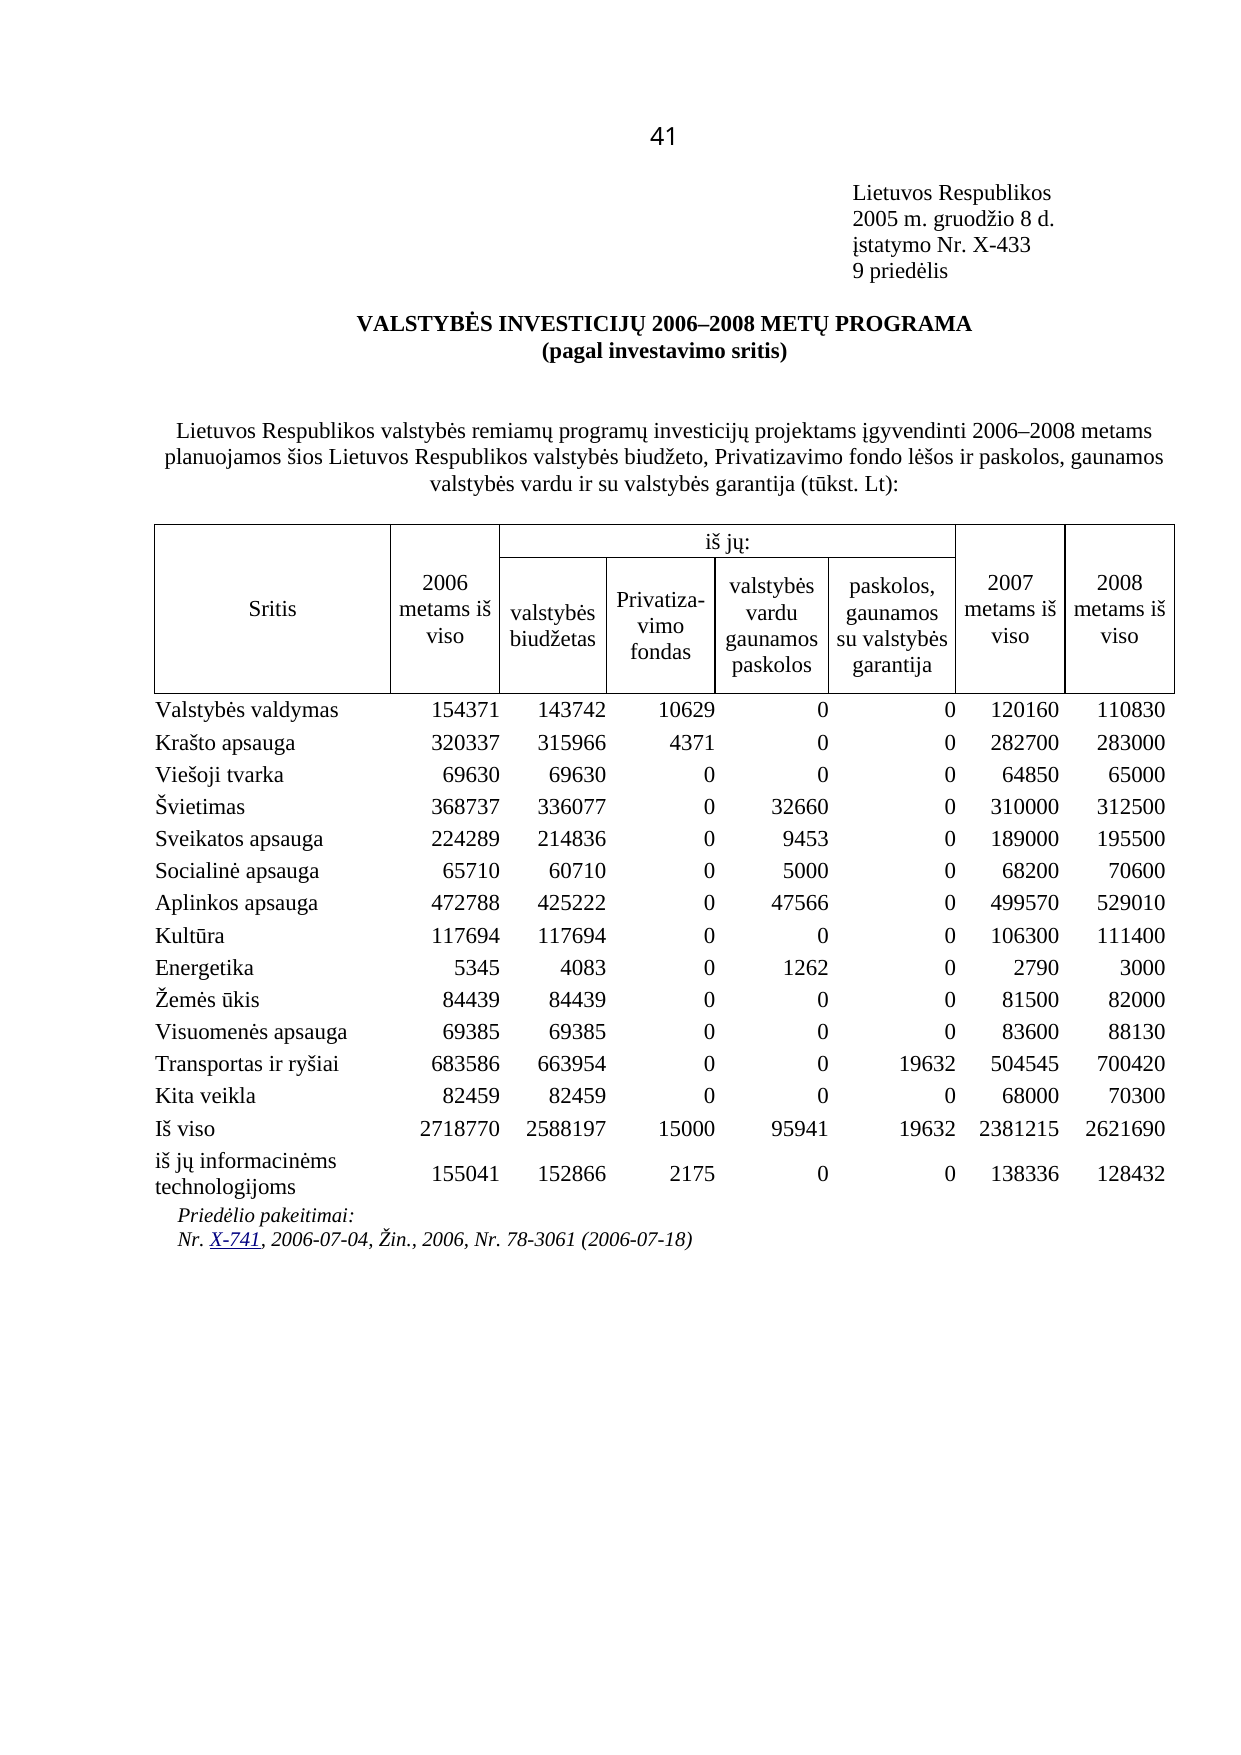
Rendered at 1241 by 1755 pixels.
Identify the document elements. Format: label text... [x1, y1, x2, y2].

table_cell Viešoji tvarka [155, 758, 390, 790]
table_cell 128432 [1065, 1144, 1174, 1203]
table_cell 0 [606, 822, 715, 854]
table_cell 88130 [1065, 1015, 1174, 1047]
table_cell 2621690 [1065, 1112, 1174, 1144]
table_cell 19632 [828, 1112, 956, 1144]
table_cell Privatiza-vimo fondas [607, 558, 714, 692]
table_cell 0 [715, 1080, 828, 1112]
table_cell 69630 [500, 758, 606, 790]
table_cell Krašto apsauga [155, 726, 390, 758]
table_cell 283000 [1065, 726, 1174, 758]
table_cell Sveikatos apsauga [155, 822, 390, 854]
table_cell 282700 [956, 726, 1065, 758]
table_cell Sritis [155, 525, 390, 692]
table_cell 5000 [715, 854, 828, 887]
table_cell 0 [715, 919, 828, 951]
table_cell 0 [828, 1144, 956, 1203]
table_cell 499570 [956, 887, 1065, 919]
table_cell 0 [606, 758, 715, 790]
table_cell 2381215 [956, 1112, 1065, 1144]
text įstatymo Nr. X-433 [252, 231, 1152, 258]
table_cell 65000 [1065, 758, 1174, 790]
table_cell 0 [715, 1144, 828, 1203]
table_cell 2790 [956, 951, 1065, 983]
table_cell 189000 [956, 822, 1065, 854]
table_cell Aplinkos apsauga [155, 887, 390, 919]
table_cell 663954 [500, 1048, 606, 1080]
table_cell 2718770 [390, 1112, 499, 1144]
text Nr. X-741, 2006-07-04, Žin., 2006, Nr. 78-3061 (2006-07-18) [177, 1227, 1152, 1251]
text VALSTYBĖS INVESTICIJŲ 2006–2008 METŲ PROGRAMA [177, 310, 1152, 337]
table_cell 315966 [500, 726, 606, 758]
table_cell 9453 [715, 822, 828, 854]
table_cell 0 [606, 951, 715, 983]
table_cell 60710 [500, 854, 606, 887]
table_cell valstybės biudžetas [500, 558, 606, 692]
table_cell 82000 [1065, 983, 1174, 1015]
table_cell 0 [715, 726, 828, 758]
table_cell 68200 [956, 854, 1065, 887]
table_cell 0 [715, 694, 828, 726]
subtitle Priedėlio pakeitimai: [177, 1203, 1151, 1227]
table_cell 19632 [828, 1048, 956, 1080]
table_cell Visuomenės apsauga [155, 1015, 390, 1047]
table_cell 0 [715, 1015, 828, 1047]
table_cell 83600 [956, 1015, 1065, 1047]
table_cell 2008 metams iš viso [1066, 525, 1174, 692]
table_cell 15000 [606, 1112, 715, 1144]
table_cell 70600 [1065, 854, 1174, 887]
table_cell 82459 [500, 1080, 606, 1112]
table_cell 69630 [390, 758, 499, 790]
table_cell 0 [828, 1080, 956, 1112]
table_cell 472788 [390, 887, 499, 919]
table_cell 0 [606, 790, 715, 822]
table_cell Transportas ir ryšiai [155, 1048, 390, 1080]
table_cell 2006 metams iš viso [391, 525, 499, 692]
table_cell Valstybės valdymas [155, 694, 390, 726]
table_cell Švietimas [155, 790, 390, 822]
table_cell 2007 metams iš viso [956, 525, 1064, 692]
table_cell Kita veikla [155, 1080, 390, 1112]
table_cell 224289 [390, 822, 499, 854]
table_cell 68000 [956, 1080, 1065, 1112]
table_cell 47566 [715, 887, 828, 919]
table_cell valstybės vardu gaunamos paskolos [716, 558, 828, 692]
table_cell 683586 [390, 1048, 499, 1080]
table_cell 0 [715, 1048, 828, 1080]
table_header Lietuvos Respublikos valstybės remiamų programų investicijų projektams įgyvendinti 2006–2008 metams planuojamos šios Lietuvos Respublikos valstybės biudžeto, Privatizavimo fondo lėšos ir paskolos, gaunamos valstybės vardu ir su valstybės garantija (tūkst. Lt): [155, 389, 1174, 524]
table_cell 312500 [1065, 790, 1174, 822]
table_cell iš jų: [500, 525, 955, 557]
table_cell 4371 [606, 726, 715, 758]
table_cell 0 [828, 1015, 956, 1047]
table_cell 0 [828, 726, 956, 758]
table_cell 0 [828, 887, 956, 919]
table_cell 700420 [1065, 1048, 1174, 1080]
table_cell 110830 [1065, 694, 1174, 726]
table_cell 3000 [1065, 951, 1174, 983]
table_cell 310000 [956, 790, 1065, 822]
table_cell 117694 [390, 919, 499, 951]
table_cell 106300 [956, 919, 1065, 951]
table_cell paskolos, gaunamos su valstybės garantija [829, 558, 955, 692]
table_cell 0 [606, 1015, 715, 1047]
table_cell 425222 [500, 887, 606, 919]
table_cell Kultūra [155, 919, 390, 951]
table_cell 117694 [500, 919, 606, 951]
table_cell 0 [606, 919, 715, 951]
table_cell 320337 [390, 726, 499, 758]
table_cell 0 [828, 694, 956, 726]
table_cell 2588197 [500, 1112, 606, 1144]
table_cell 2175 [606, 1144, 715, 1203]
table_cell 0 [828, 822, 956, 854]
table_cell 0 [828, 983, 956, 1015]
table_cell 65710 [390, 854, 499, 887]
table_cell 0 [715, 983, 828, 1015]
table_cell 1262 [715, 951, 828, 983]
table_cell 0 [828, 854, 956, 887]
table_cell iš jų informacinėms technologijoms [155, 1144, 390, 1203]
table_cell 0 [828, 790, 956, 822]
text 9 priedėlis [252, 258, 1152, 284]
table_cell 368737 [390, 790, 499, 822]
table_cell Energetika [155, 951, 390, 983]
table_cell 64850 [956, 758, 1065, 790]
table_cell 32660 [715, 790, 828, 822]
table_cell 0 [606, 854, 715, 887]
table_cell 154371 [390, 694, 499, 726]
table_cell 529010 [1065, 887, 1174, 919]
text 2005 m. gruodžio 8 d. [177, 205, 1152, 231]
table_cell Iš viso [155, 1112, 390, 1144]
table_cell 0 [715, 758, 828, 790]
table_cell 0 [828, 758, 956, 790]
text (pagal investavimo sritis) [177, 337, 1152, 363]
table_cell 95941 [715, 1112, 828, 1144]
table_cell 504545 [956, 1048, 1065, 1080]
table_cell 69385 [500, 1015, 606, 1047]
table_cell 69385 [390, 1015, 499, 1047]
table_cell 0 [606, 1080, 715, 1112]
table_cell 214836 [500, 822, 606, 854]
table_cell 152866 [500, 1144, 606, 1203]
table_cell Žemės ūkis [155, 983, 390, 1015]
table_cell 81500 [956, 983, 1065, 1015]
table_cell 0 [828, 951, 956, 983]
table_cell 111400 [1065, 919, 1174, 951]
table_cell 336077 [500, 790, 606, 822]
table_cell 84439 [390, 983, 499, 1015]
table_cell 5345 [390, 951, 499, 983]
table_cell 82459 [390, 1080, 499, 1112]
table_cell 138336 [956, 1144, 1065, 1203]
table_cell 84439 [500, 983, 606, 1015]
table_cell 0 [606, 1048, 715, 1080]
table_cell 120160 [956, 694, 1065, 726]
table_cell 70300 [1065, 1080, 1174, 1112]
table_cell 0 [828, 919, 956, 951]
table_cell 0 [606, 887, 715, 919]
table_cell 143742 [500, 694, 606, 726]
table_cell 0 [606, 983, 715, 1015]
table_cell 10629 [606, 694, 715, 726]
table_cell Socialinė apsauga [155, 854, 390, 887]
table_cell 4083 [500, 951, 606, 983]
table_cell 195500 [1065, 822, 1174, 854]
text Lietuvos Respublikos [777, 178, 1152, 205]
table_cell 155041 [390, 1144, 499, 1203]
